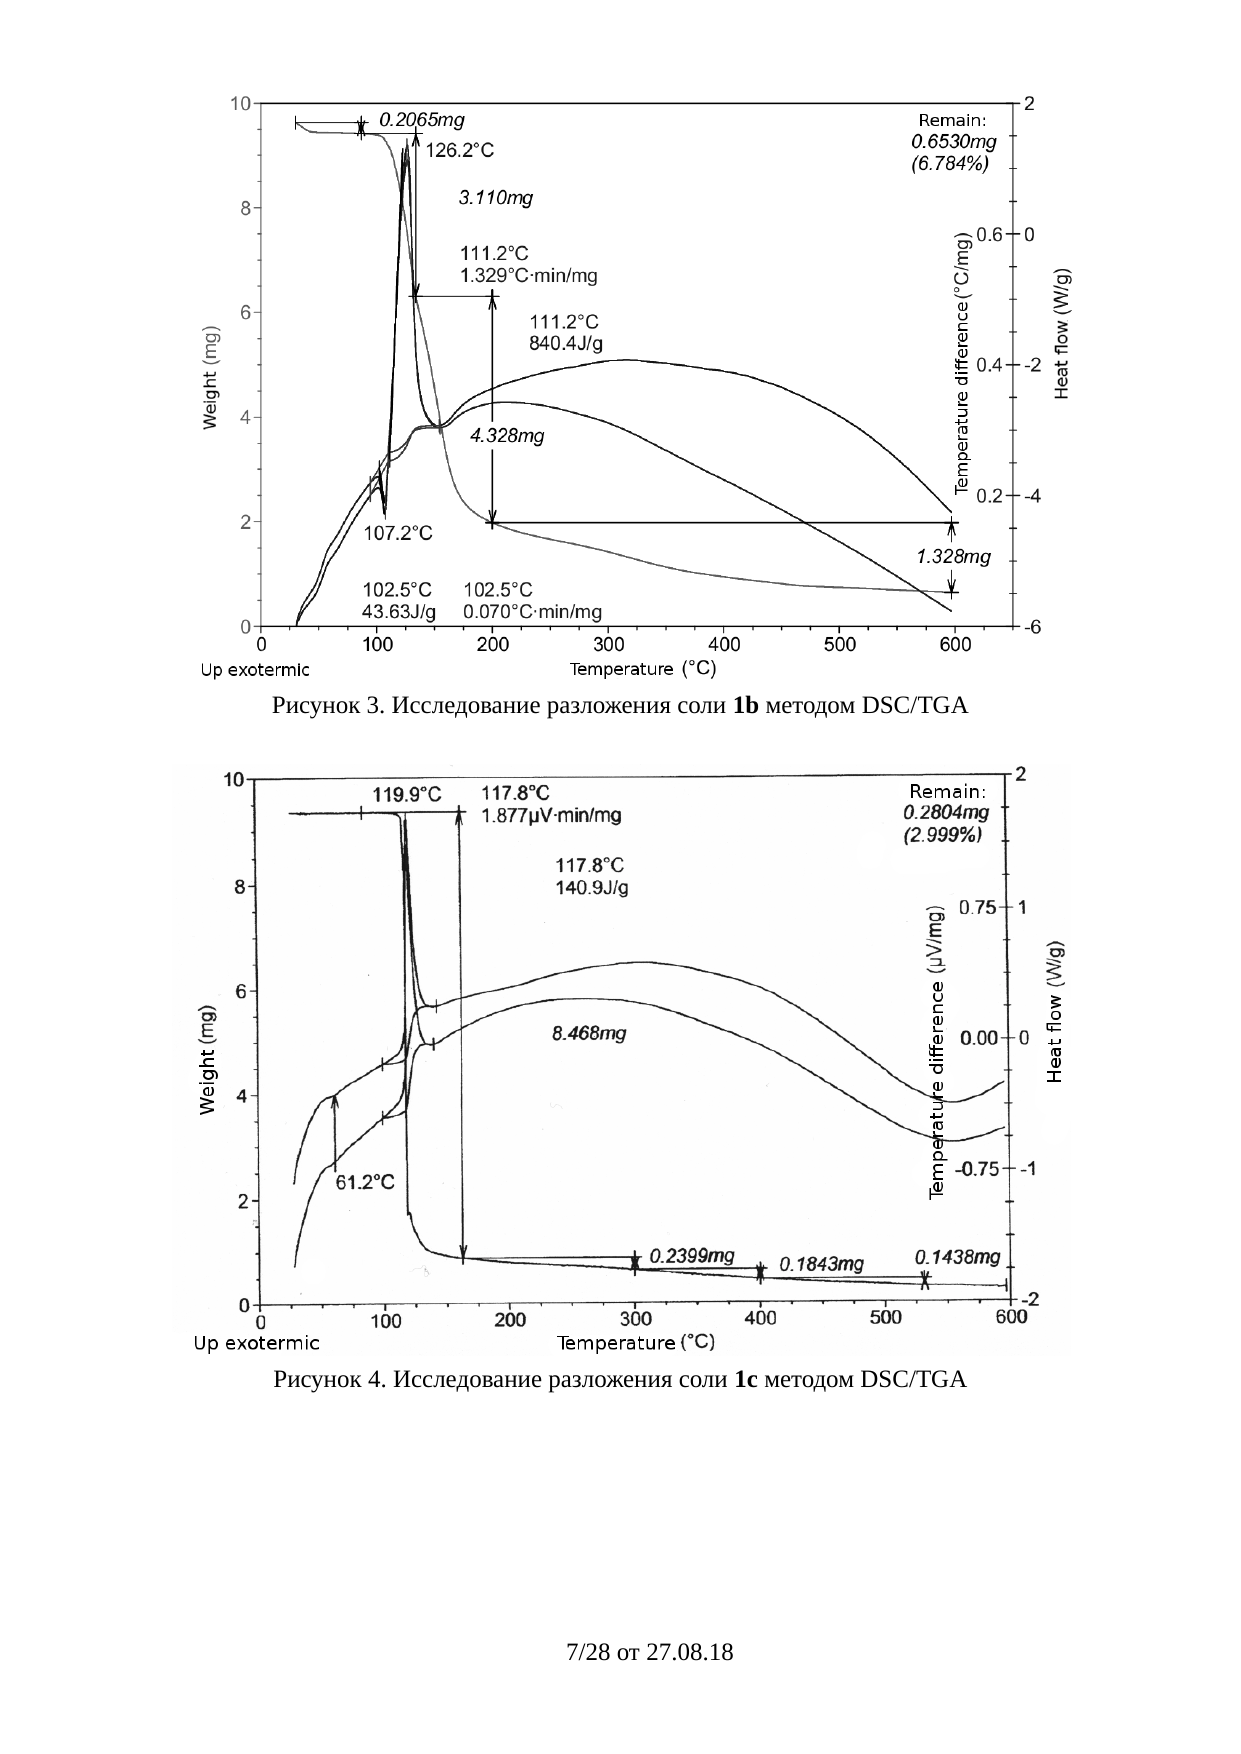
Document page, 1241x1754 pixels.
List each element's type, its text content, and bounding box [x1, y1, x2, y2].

text Рисунок 3. Исследование разложения соли 1b методом DSC/TGA [118, 690, 1122, 719]
picture [172, 764, 1071, 1356]
text Рисунок 4. Исследование разложения соли 1c методом DSC/TGA [118, 1364, 1122, 1393]
picture [168, 88, 1075, 682]
